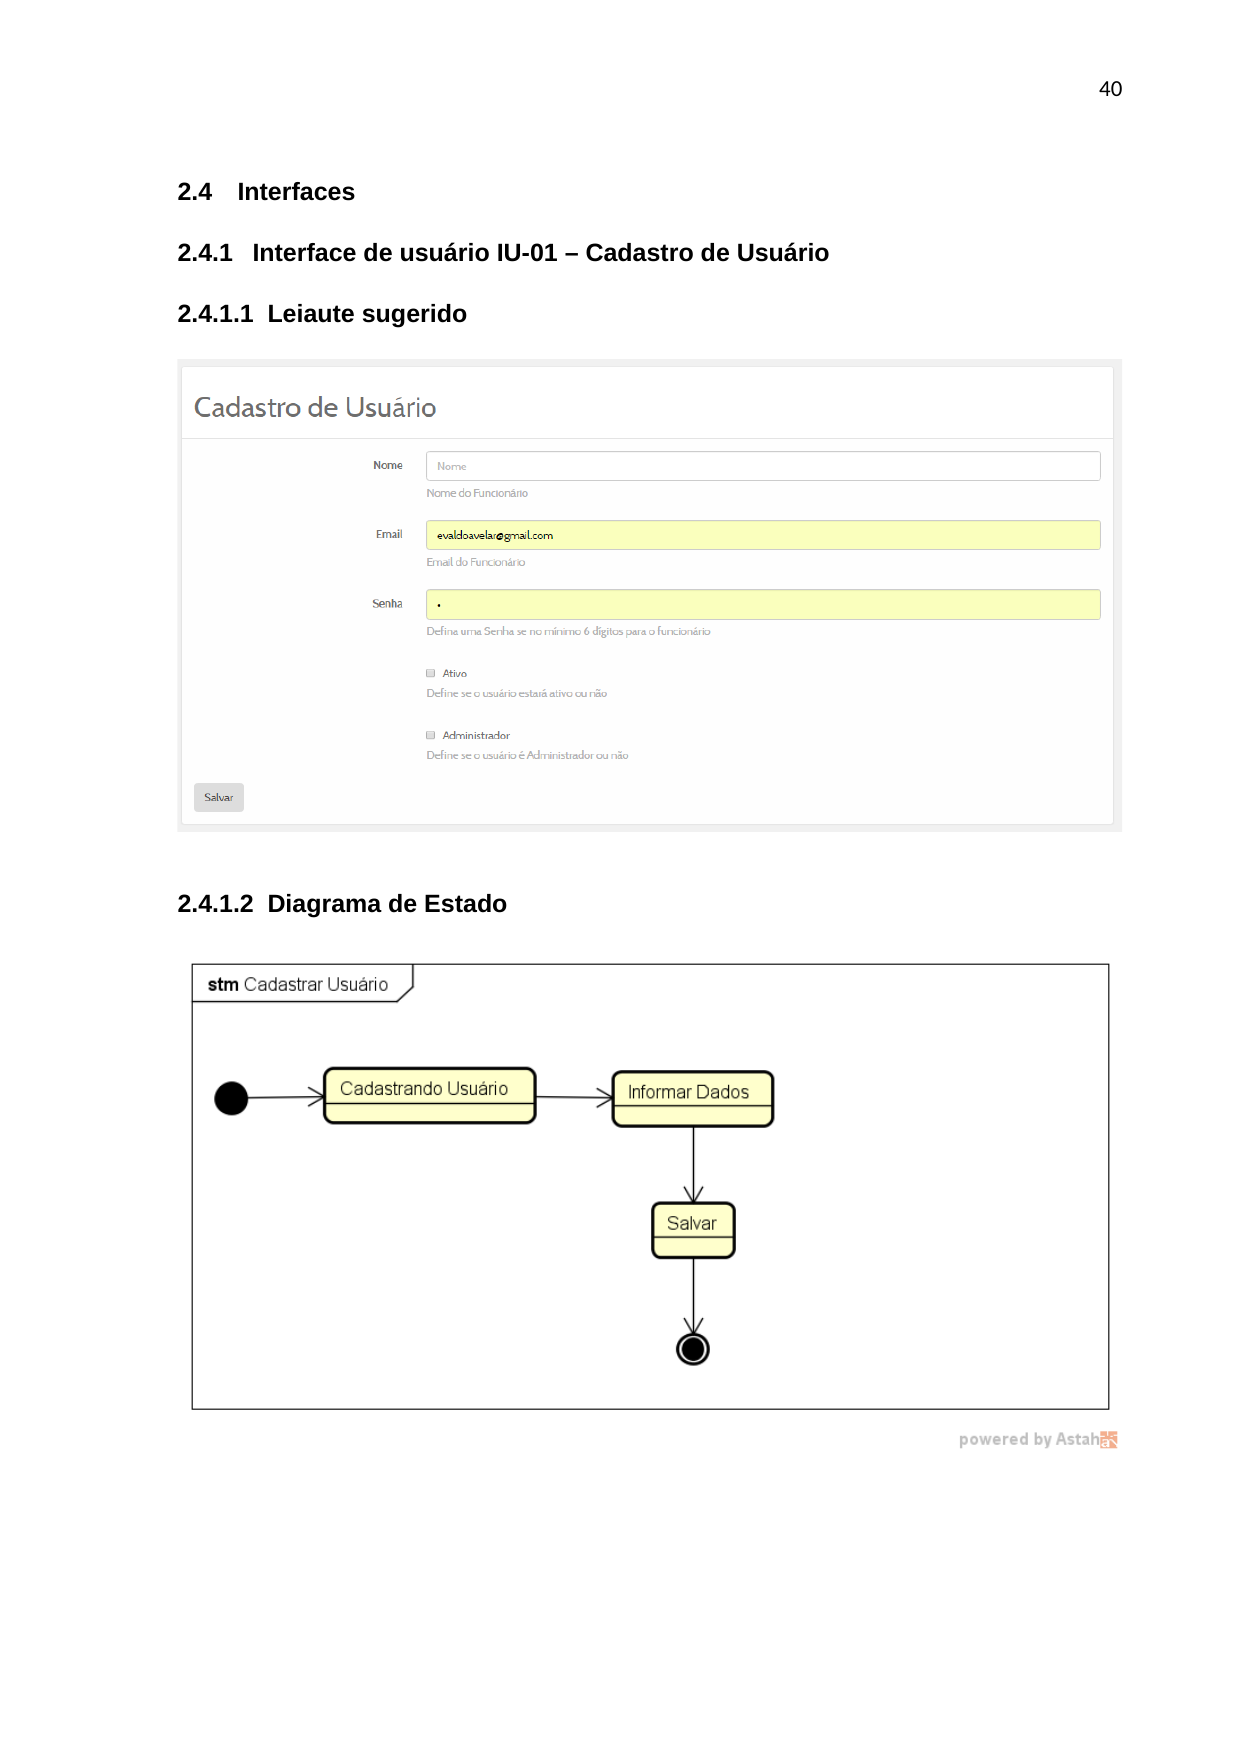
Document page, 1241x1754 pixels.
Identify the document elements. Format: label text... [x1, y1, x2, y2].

subtitle Interface de usuário IU-01 – Cadastro de Usuário [177, 238, 1122, 267]
picture [177, 359, 1123, 832]
subtitle Diagrama de Estado [177, 889, 1122, 918]
picture [177, 949, 1123, 1454]
subtitle Leiaute sugerido [177, 299, 1122, 328]
subtitle Interfaces [177, 177, 1122, 206]
